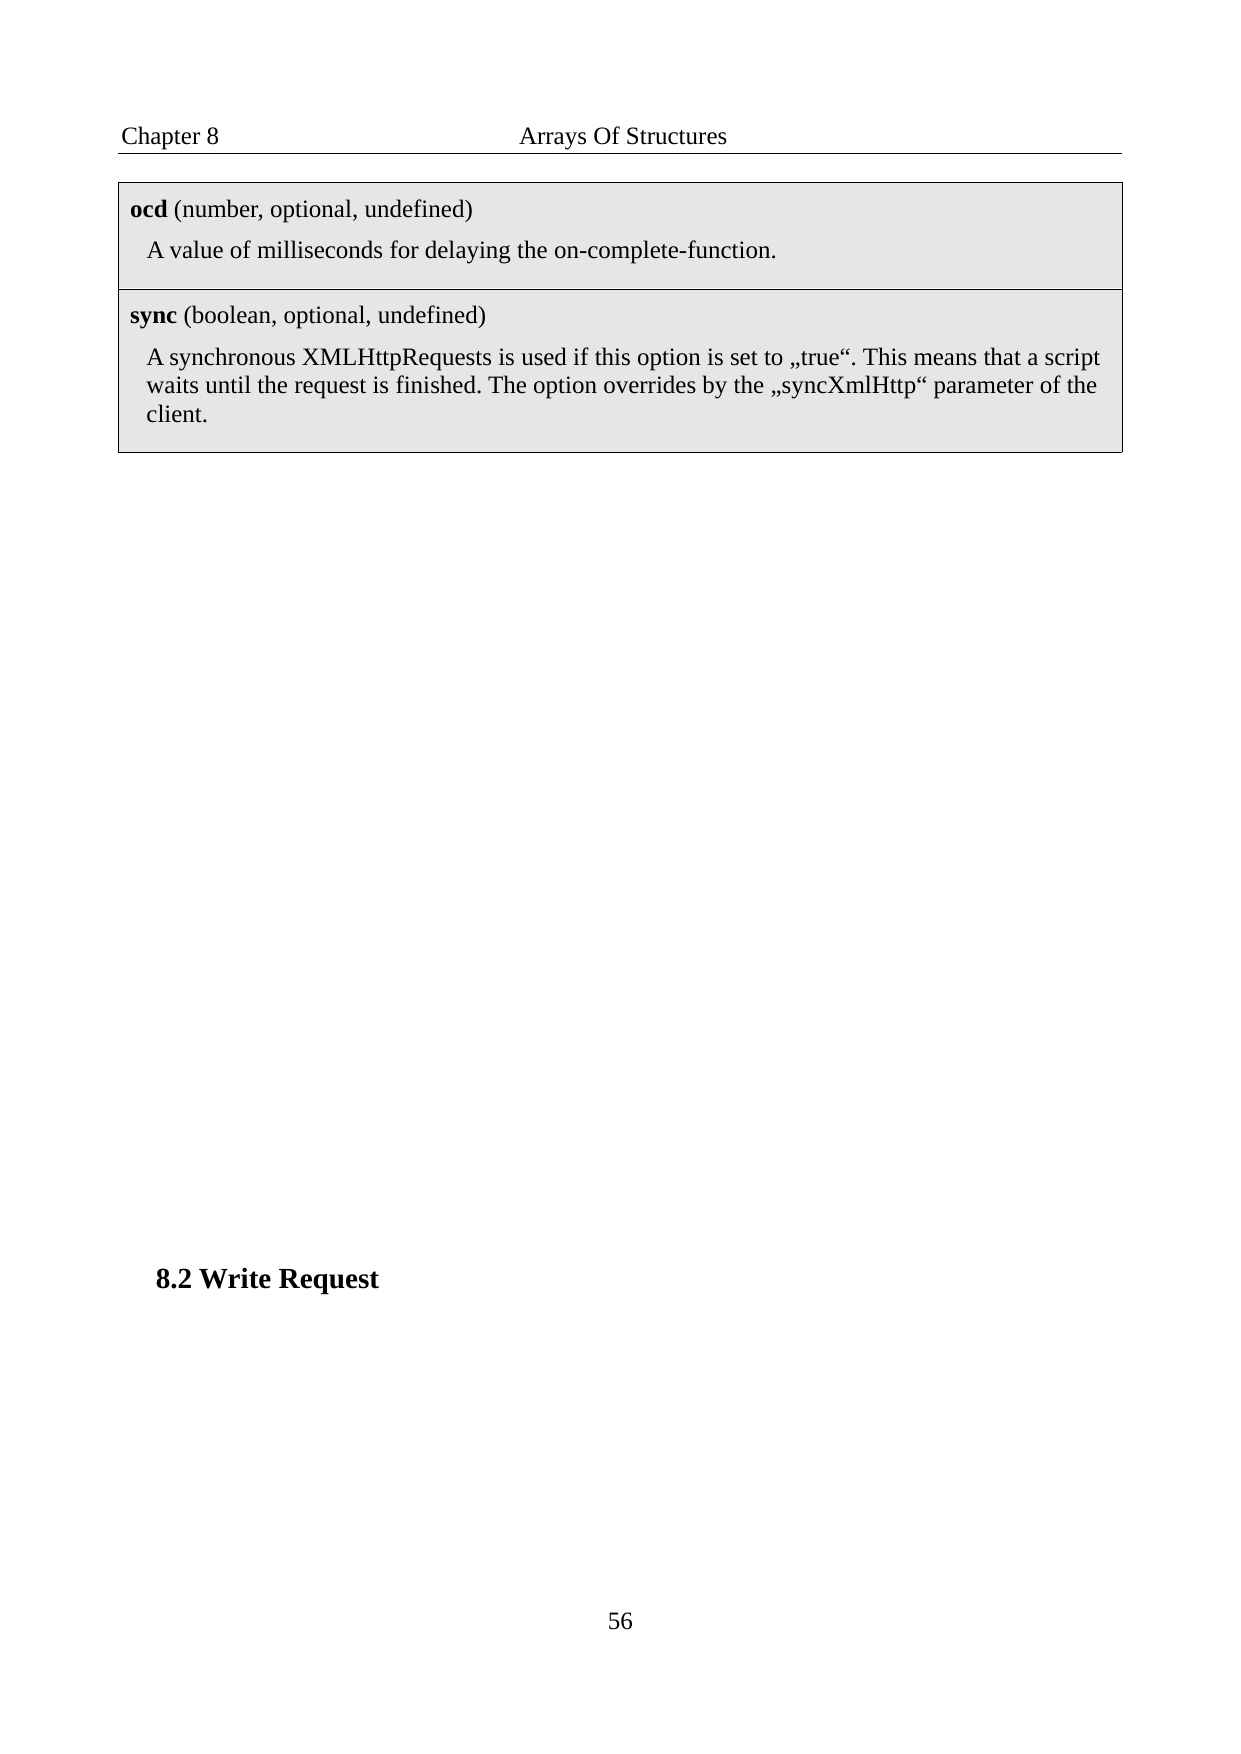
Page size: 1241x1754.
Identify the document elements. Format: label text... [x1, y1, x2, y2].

subtitle 8.2 Write Request [156, 1261, 1122, 1294]
table_cell sync (boolean, optional, undefined) A synchronous XMLHttpRequests is used if this option is set to „true“. This means that a script waits until the request is finished. The option overrides by the „syncXmlHttp“ parameter of the client. [119, 290, 1122, 452]
table_header ocd (number, optional, undefined) A value of milliseconds for delaying the on-complete-function. [119, 183, 1122, 288]
